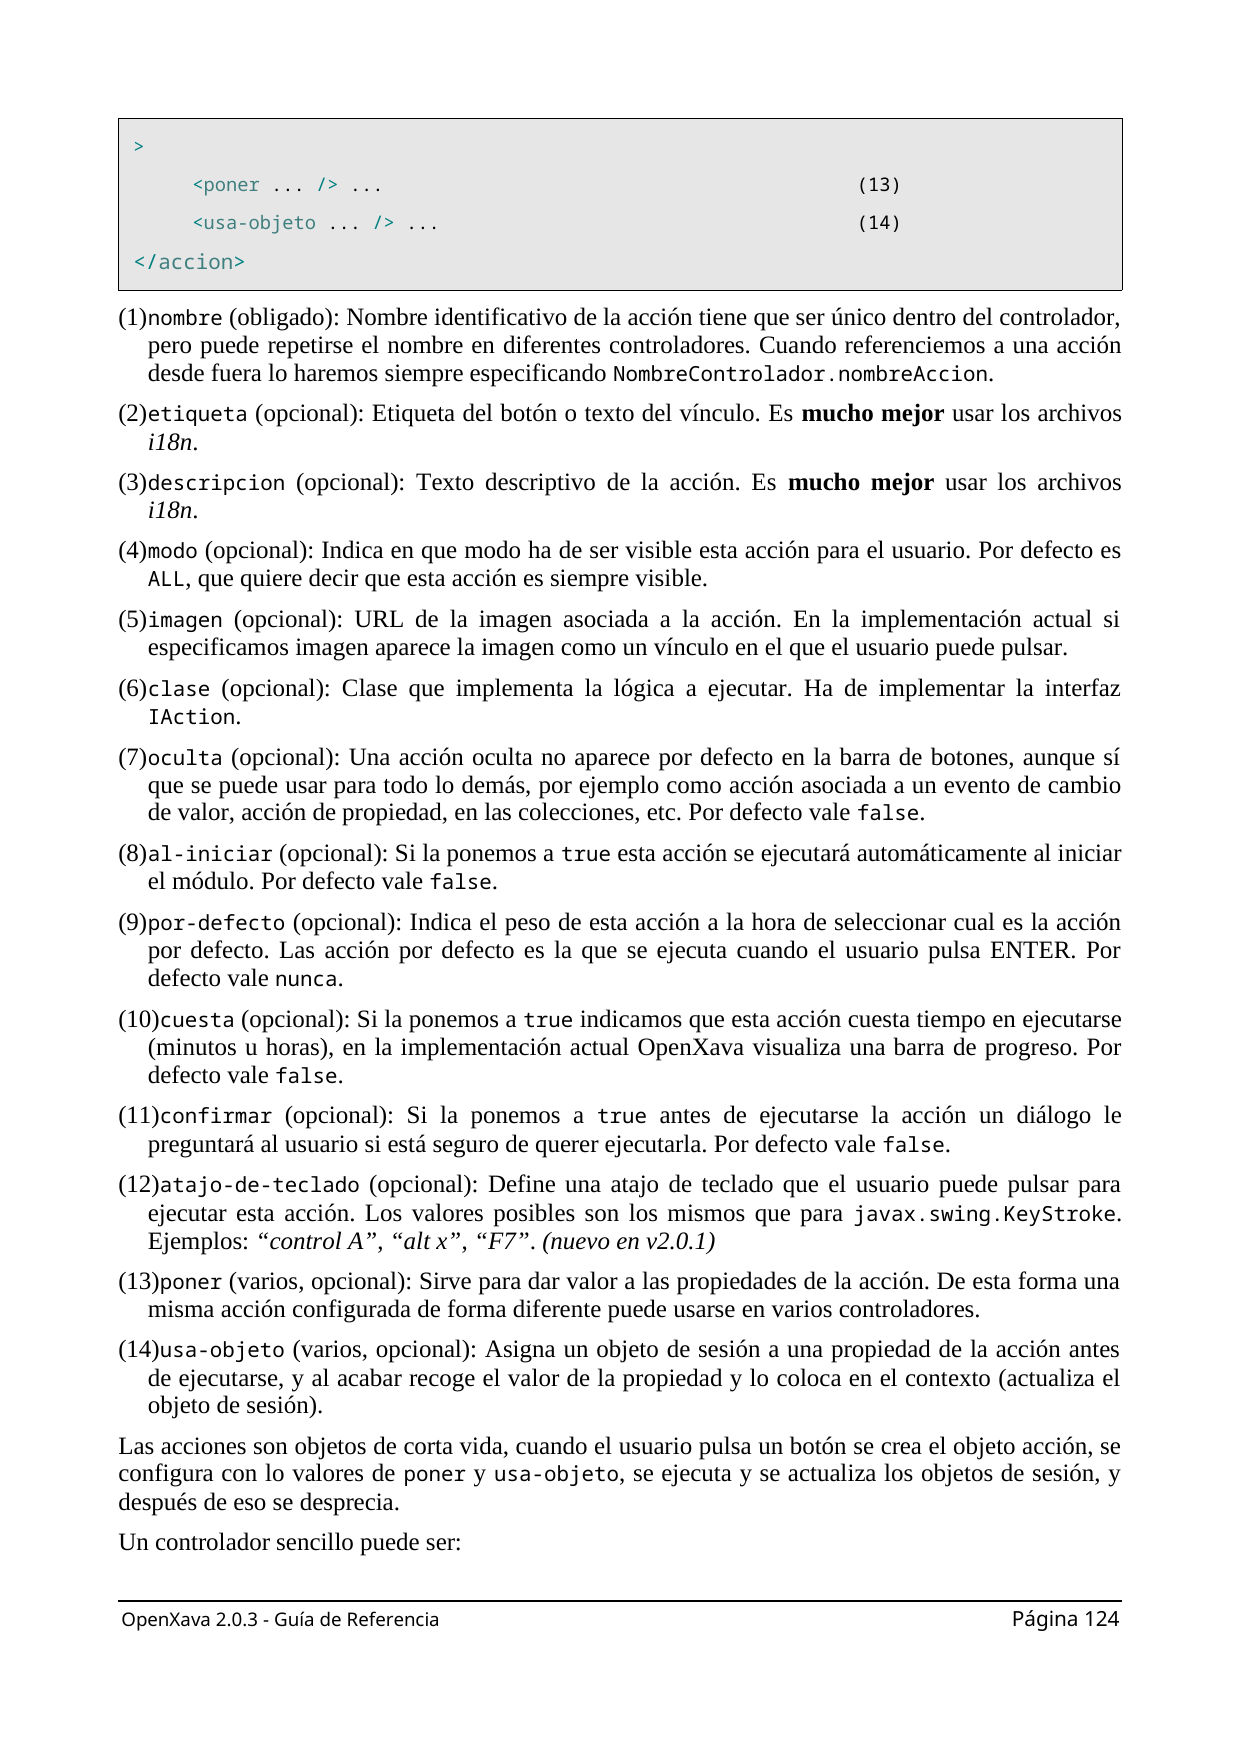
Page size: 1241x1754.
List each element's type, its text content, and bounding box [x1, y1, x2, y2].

list atajo-de-teclado (opcional): Define una atajo de teclado que el usuario puede pulsar para ejecutar esta acción. Los valores posibles son los mismos que para javax.swing.KeyStroke. Ejemplos: “control A”, “alt x”, “F7”. (nuevo en v2.0.1) [118, 1171, 1122, 1255]
text Un controlador sencillo puede ser: [118, 1528, 1122, 1556]
list cuesta (opcional): Si la ponemos a true indicamos que esta acción cuesta tiempo en ejecutarse (minutos u horas), en la implementación actual OpenXava visualiza una barra de progreso. Por defecto vale false. [118, 1005, 1122, 1089]
text <poner ... /> ... (13) [119, 156, 1122, 194]
list modo (opcional): Indica en que modo ha de ser visible esta acción para el usuario. Por defecto es ALL, que quiere decir que esta acción es siempre visible. [118, 536, 1122, 593]
text Las acciones son objetos de corta vida, cuando el usuario pulsa un botón se crea el objeto acción, se configura con lo valores de poner y usa-objeto, se ejecuta y se actualiza los objetos de sesión, y después de eso se desprecia. [118, 1432, 1122, 1515]
list imagen (opcional): URL de la imagen asociada a la acción. En la implementación actual si especificamos imagen aparece la imagen como un vínculo en el que el usuario puede pulsar. [118, 605, 1122, 661]
list al-iniciar (opcional): Si la ponemos a true esta acción se ejecutará automáticamente al iniciar el módulo. Por defecto vale false. [118, 839, 1122, 896]
list poner (varios, opcional): Sirve para dar valor a las propiedades de la acción. De esta forma una misma acción configurada de forma diferente puede usarse en varios controladores. [118, 1267, 1122, 1323]
list nombre (obligado): Nombre identificativo de la acción tiene que ser único dentro del controlador, pero puede repetirse el nombre en diferentes controladores. Cuando referenciemos a una acción desde fuera lo haremos siempre especificando NombreControlador.nombreAccion. [118, 303, 1122, 387]
text </accion> [119, 232, 1122, 290]
text > [119, 119, 1122, 156]
list etiqueta (opcional): Etiqueta del botón o texto del vínculo. Es mucho mejor usar los archivos i18n. [118, 399, 1122, 455]
list confirmar (opcional): Si la ponemos a true antes de ejecutarse la acción un diálogo le preguntará al usuario si está seguro de querer ejecutarla. Por defecto vale false. [118, 1102, 1122, 1158]
list usa-objeto (varios, opcional): Asigna un objeto de sesión a una propiedad de la acción antes de ejecutarse, y al acabar recoge el valor de la propiedad y lo coloca en el contexto (actualiza el objeto de sesión). [118, 1336, 1122, 1419]
list por-defecto (opcional): Indica el peso de esta acción a la hora de seleccionar cual es la acción por defecto. Las acción por defecto es la que se ejecuta cuando el usuario pulsa ENTER. Por defecto vale nunca. [118, 908, 1122, 992]
text <usa-objeto ... /> ... (14) [119, 194, 1122, 232]
list descripcion (opcional): Texto descriptivo de la acción. Es mucho mejor usar los archivos i18n. [118, 468, 1122, 524]
list oculta (opcional): Una acción oculta no aparece por defecto en la barra de botones, aunque sí que se puede usar para todo lo demás, por ejemplo como acción asociada a un evento de cambio de valor, acción de propiedad, en las colecciones, etc. Por defecto vale false. [118, 743, 1122, 827]
list clase (opcional): Clase que implementa la lógica a ejecutar. Ha de implementar la interfaz IAction. [118, 674, 1122, 730]
